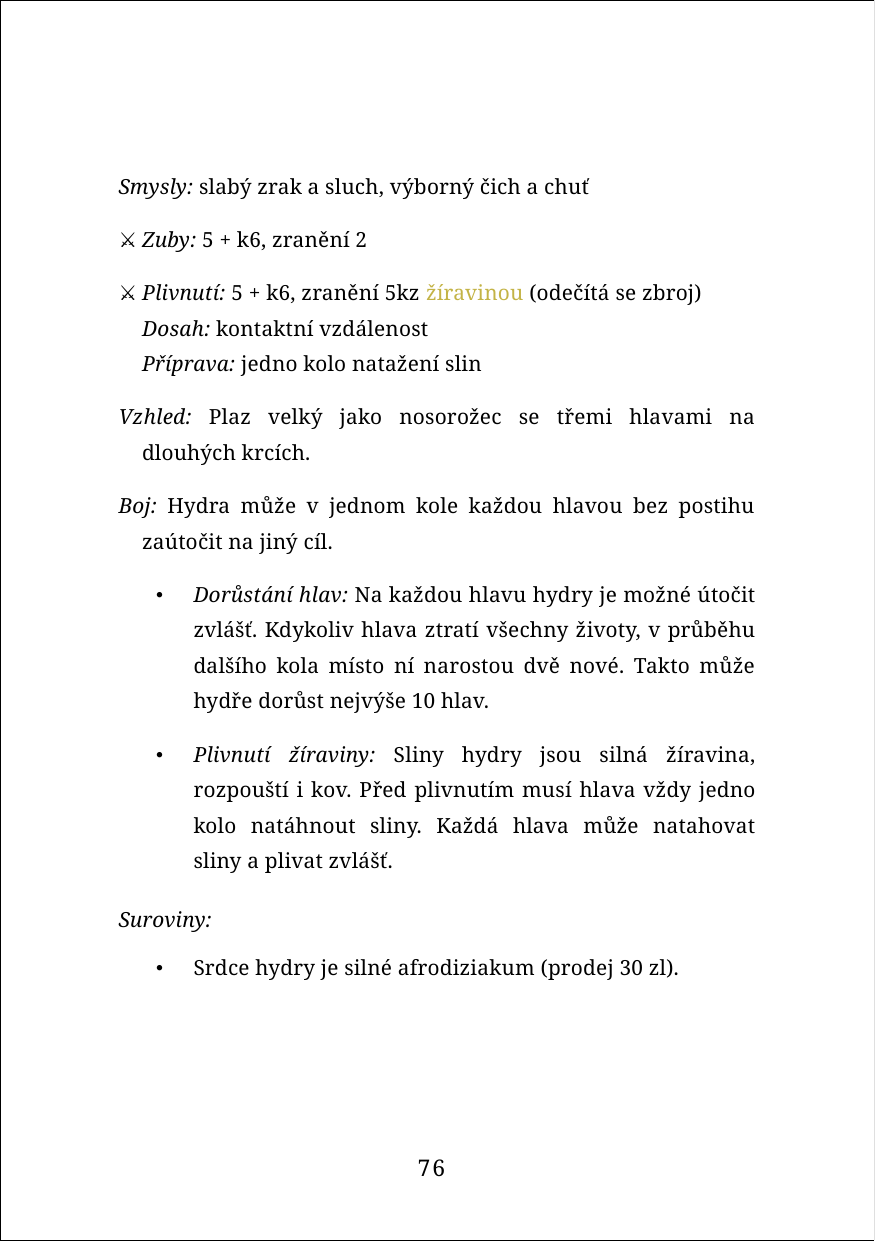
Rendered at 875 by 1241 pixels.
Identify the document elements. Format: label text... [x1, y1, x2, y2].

text Dosah: kontaktní vzdálenost [142, 314, 756, 342]
text Příprava: jedno kolo natažení slin [142, 349, 756, 378]
text Smysly: slabý zrak a sluch, výborný čich a chuť [118, 172, 756, 200]
text ⚔ Plivnutí: 5 + k6, zranění 5kz žíravinou (odečítá se zbroj) [118, 278, 756, 307]
text ⚔ Zuby: 5 + k6, zranění 2 [118, 225, 756, 253]
text Boj: Hydra může v jednom kole každou hlavou bez postihu zaútočit na jiný cíl. [118, 491, 756, 555]
list Srdce hydry je silné afrodiziakum (prodej 30 zl). [156, 953, 756, 981]
text Vzhled: Plaz velký jako nosorožec se třemi hlavami na dlouhých krcích. [118, 402, 756, 466]
list Plivnutí žíraviny: Sliny hydry jsou silná žíravina, rozpouští i kov. Před plivnutím musí hlava vždy jedno kolo natáhnout sliny. Každá hlava může natahovat sliny a plivat zvlášť. [156, 740, 756, 875]
list Dorůstání hlav: Na každou hlavu hydry je možné útočit zvlášť. Kdykoliv hlava ztratí všechny životy, v průběhu dalšího kola místo ní narostou dvě nové. Takto může hydře dorůst nejvýše 10 hlav. [156, 580, 756, 715]
text Suroviny: [118, 906, 756, 934]
